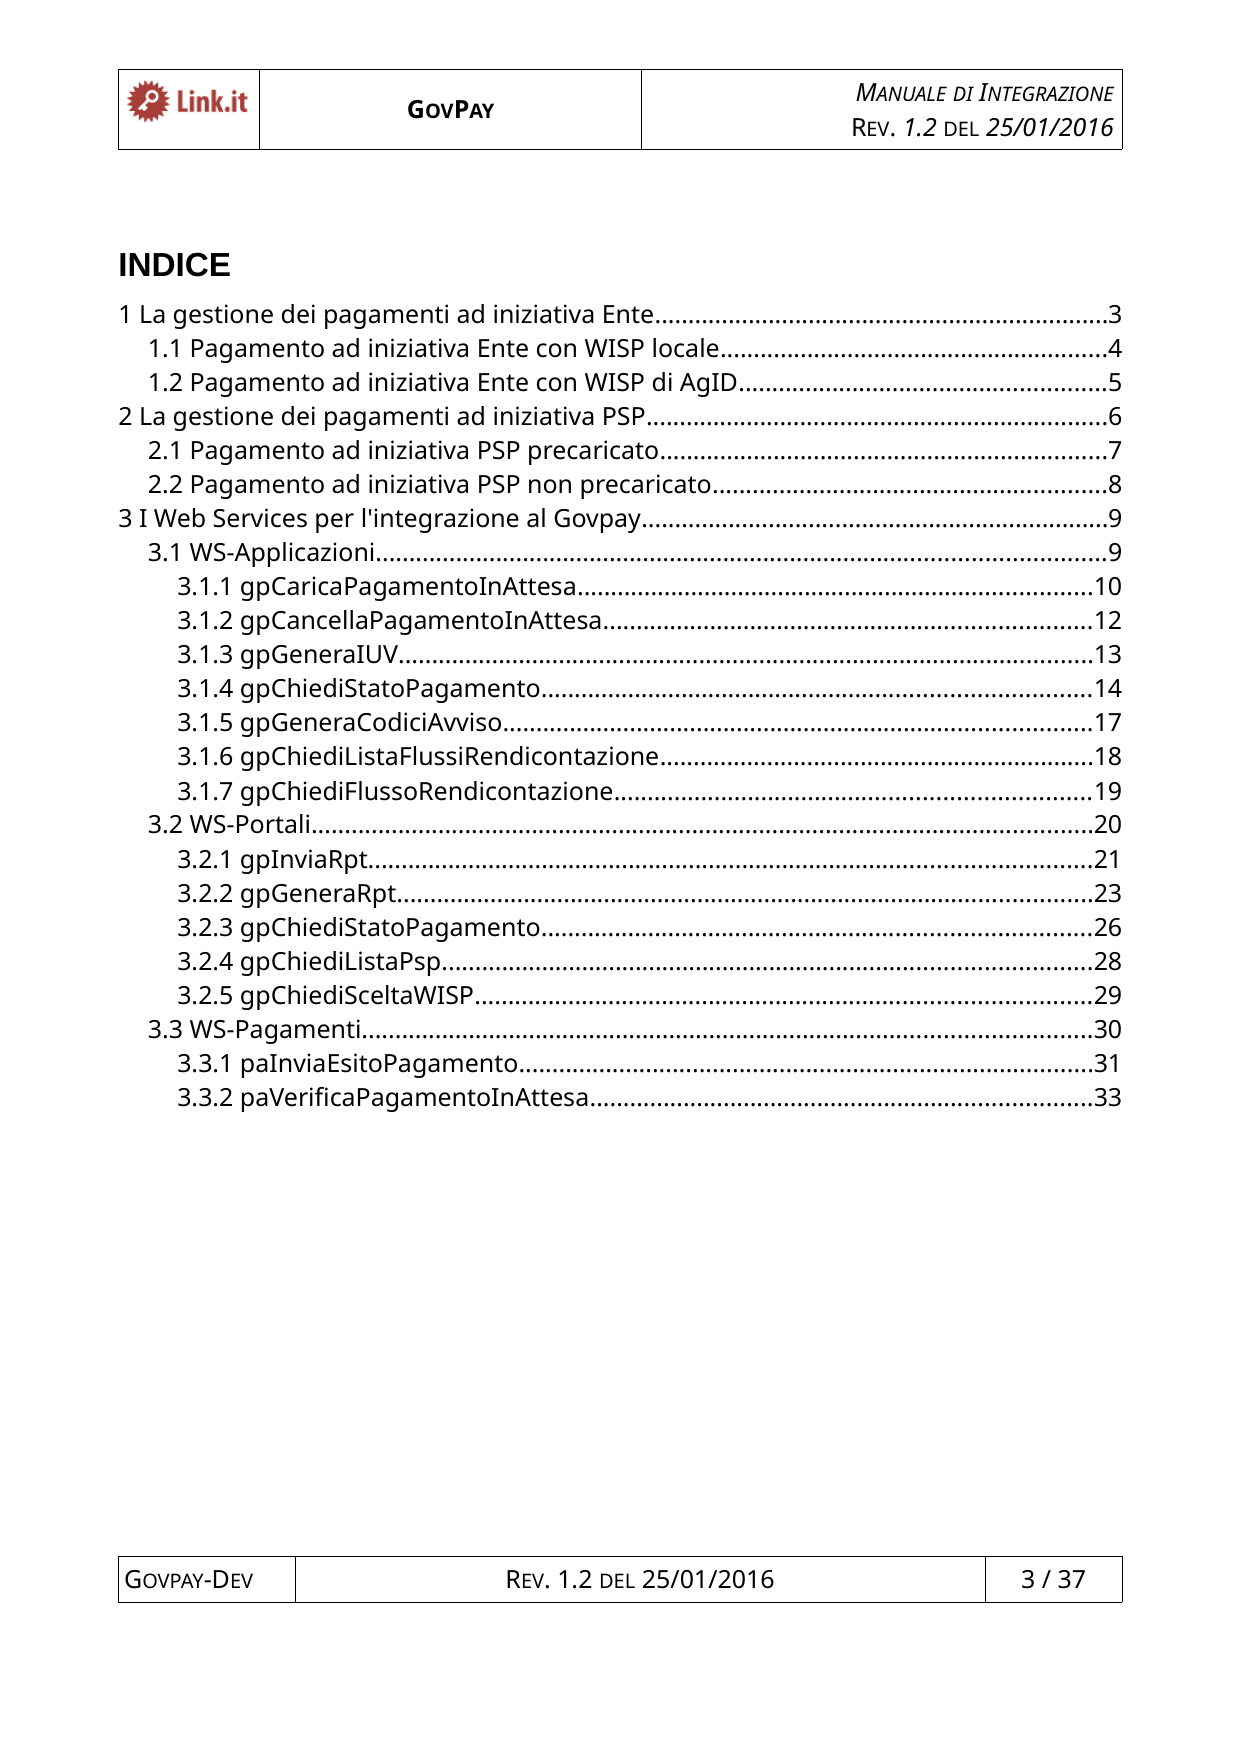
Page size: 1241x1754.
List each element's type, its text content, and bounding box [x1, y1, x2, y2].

text 3.3 WS-Pagamenti 30 [148, 1012, 1122, 1046]
text 3.3.1 paInviaEsitoPagamento 31 [177, 1046, 1122, 1080]
text 3.2.1 gpInviaRpt 21 [177, 841, 1122, 875]
text 3.1.3 gpGeneraIUV 13 [177, 637, 1122, 671]
text 3.1.1 gpCaricaPagamentoInAttesa 10 [177, 569, 1122, 603]
subtitle INDICE [118, 245, 1122, 284]
text 3.2.2 gpGeneraRpt 23 [177, 875, 1122, 909]
text 3.1.6 gpChiediListaFlussiRendicontazione 18 [177, 739, 1122, 773]
picture [123, 75, 254, 128]
text 3.2.4 gpChiediListaPsp 28 [177, 943, 1122, 977]
text 2.1 Pagamento ad iniziativa PSP precaricato 7 [148, 432, 1122, 467]
text 1.2 Pagamento ad iniziativa Ente con WISP di AgID 5 [148, 364, 1122, 398]
text 3.2.5 gpChiediSceltaWISP 29 [177, 977, 1122, 1012]
text 3.1 WS-Applicazioni 9 [148, 535, 1122, 569]
text 3.1.5 gpGeneraCodiciAvviso 17 [177, 705, 1122, 739]
text 2 La gestione dei pagamenti ad iniziativa PSP 6 [118, 398, 1122, 432]
text 3 I Web Services per l'integrazione al Govpay 9 [118, 501, 1122, 535]
text 3.2.3 gpChiediStatoPagamento 26 [177, 909, 1122, 943]
text 1.1 Pagamento ad iniziativa Ente con WISP locale 4 [148, 330, 1122, 364]
text 3.2 WS-Portali 20 [148, 807, 1122, 841]
text 3.1.4 gpChiediStatoPagamento 14 [177, 671, 1122, 705]
text 3.1.7 gpChiediFlussoRendicontazione 19 [177, 773, 1122, 807]
text 2.2 Pagamento ad iniziativa PSP non precaricato 8 [148, 467, 1122, 501]
text 1 La gestione dei pagamenti ad iniziativa Ente 3 [118, 296, 1122, 330]
text 3.1.2 gpCancellaPagamentoInAttesa 12 [177, 603, 1122, 637]
text 3.3.2 paVerificaPagamentoInAttesa 33 [177, 1080, 1122, 1114]
